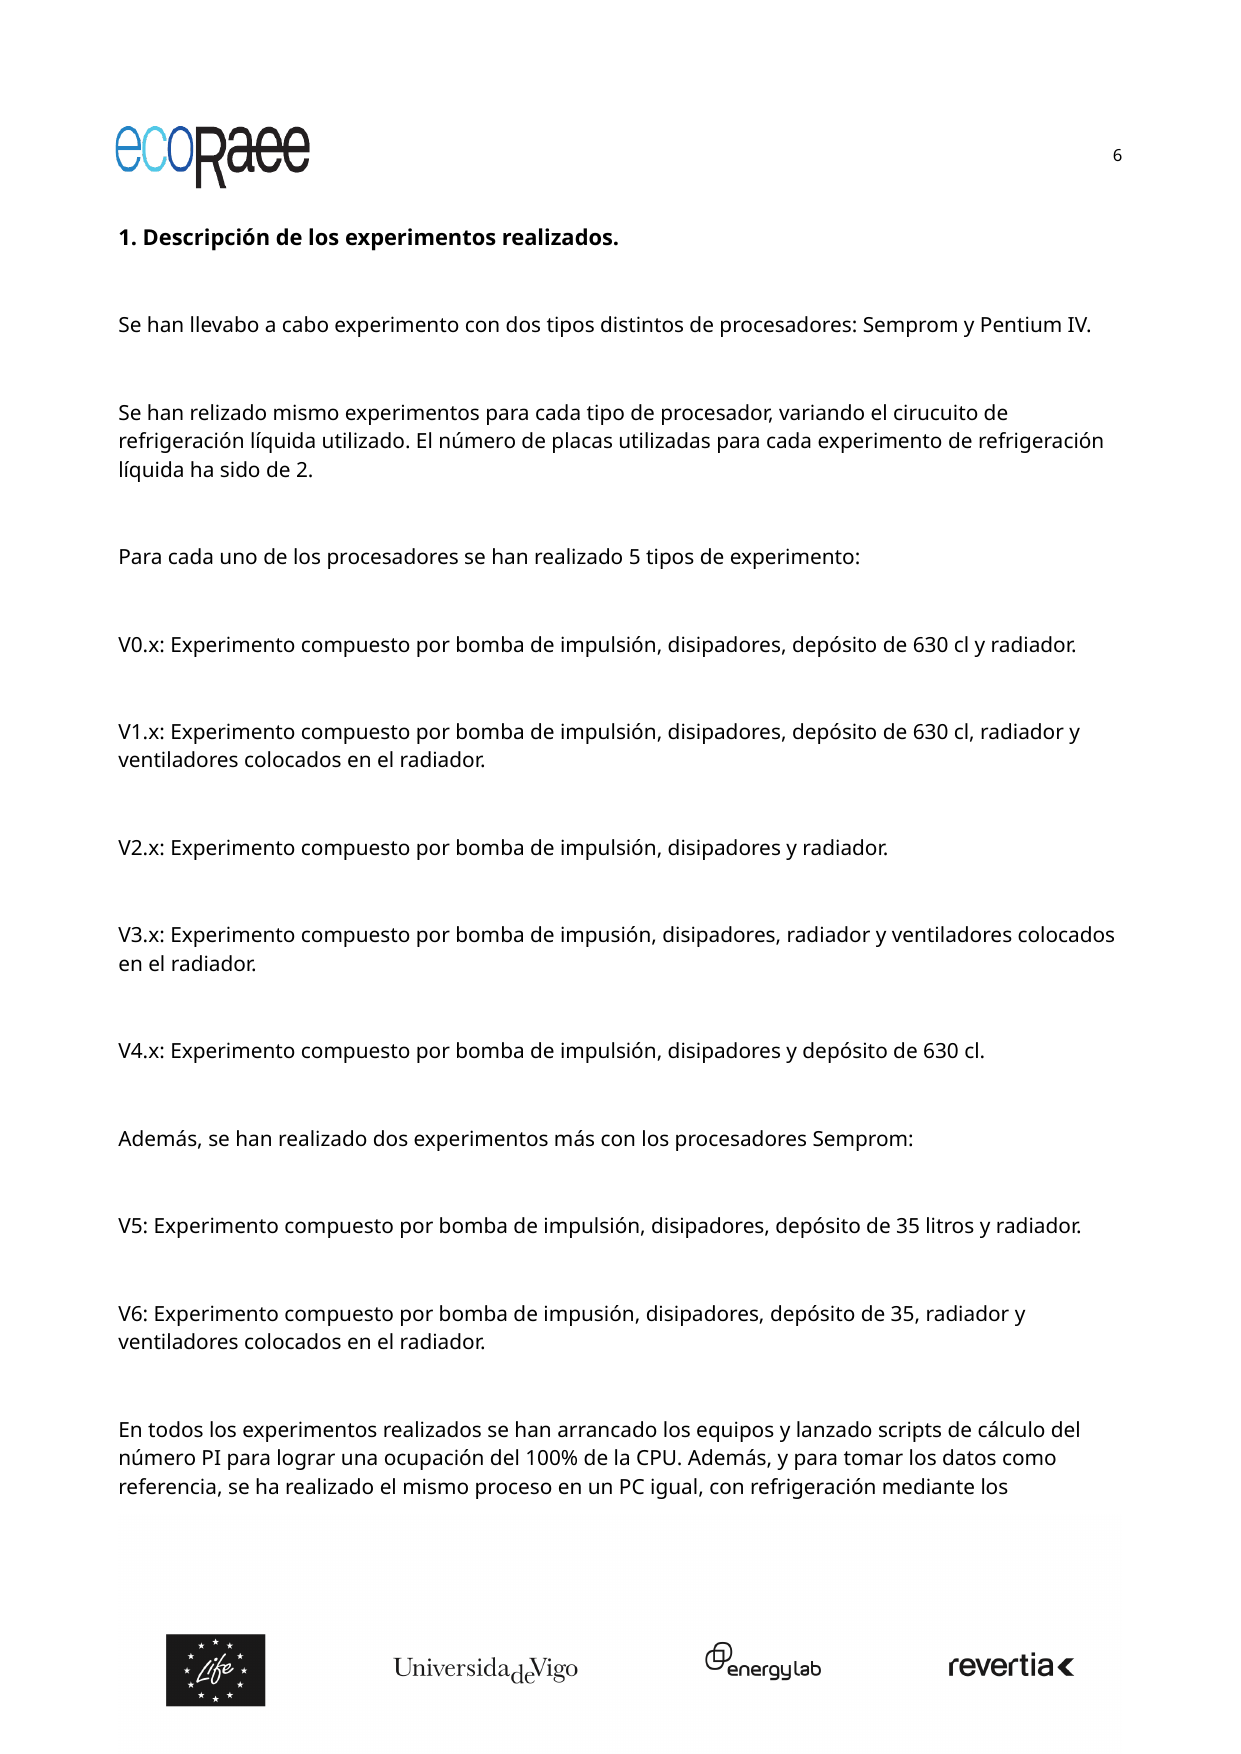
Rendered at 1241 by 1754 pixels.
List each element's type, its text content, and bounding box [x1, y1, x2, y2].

text Se han llevabo a cabo experimento con dos tipos distintos de procesadores: Semprom y Pentium IV. [118, 310, 1122, 339]
text 1. Descripción de los experimentos realizados. [118, 221, 1122, 251]
text V6: Experimento compuesto por bomba de impusión, disipadores, depósito de 35, radiador y ventiladores colocados en el radiador. [118, 1299, 1122, 1356]
text Para cada uno de los procesadores se han realizado 5 tipos de experimento: [118, 542, 1122, 571]
text V4.x: Experimento compuesto por bomba de impulsión, disipadores y depósito de 630 cl. [118, 1037, 1122, 1065]
text En todos los experimentos realizados se han arrancado los equipos y lanzado scripts de cálculo del número PI para lograr una ocupación del 100% de la CPU. Además, y para tomar los datos como referencia, se ha realizado el mismo proceso en un PC igual, con refrigeración mediante los [118, 1415, 1122, 1500]
text V1.x: Experimento compuesto por bomba de impulsión, disipadores, depósito de 630 cl, radiador y ventiladores colocados en el radiador. [118, 717, 1122, 774]
text V0.x: Experimento compuesto por bomba de impulsión, disipadores, depósito de 630 cl y radiador. [118, 630, 1122, 658]
text Se han relizado mismo experimentos para cada tipo de procesador, variando el cirucuito de refrigeración líquida utilizado. El número de placas utilizadas para cada experimento de refrigeración líquida ha sido de 2. [118, 398, 1122, 483]
picture [118, 1514, 1123, 1754]
text Además, se han realizado dos experimentos más con los procesadores Semprom: [118, 1124, 1122, 1152]
text V2.x: Experimento compuesto por bomba de impulsión, disipadores y radiador. [118, 833, 1122, 862]
text V5: Experimento compuesto por bomba de impulsión, disipadores, depósito de 35 litros y radiador. [118, 1212, 1122, 1240]
picture [114, 124, 311, 190]
text V3.x: Experimento compuesto por bomba de impusión, disipadores, radiador y ventiladores colocados en el radiador. [118, 921, 1122, 977]
